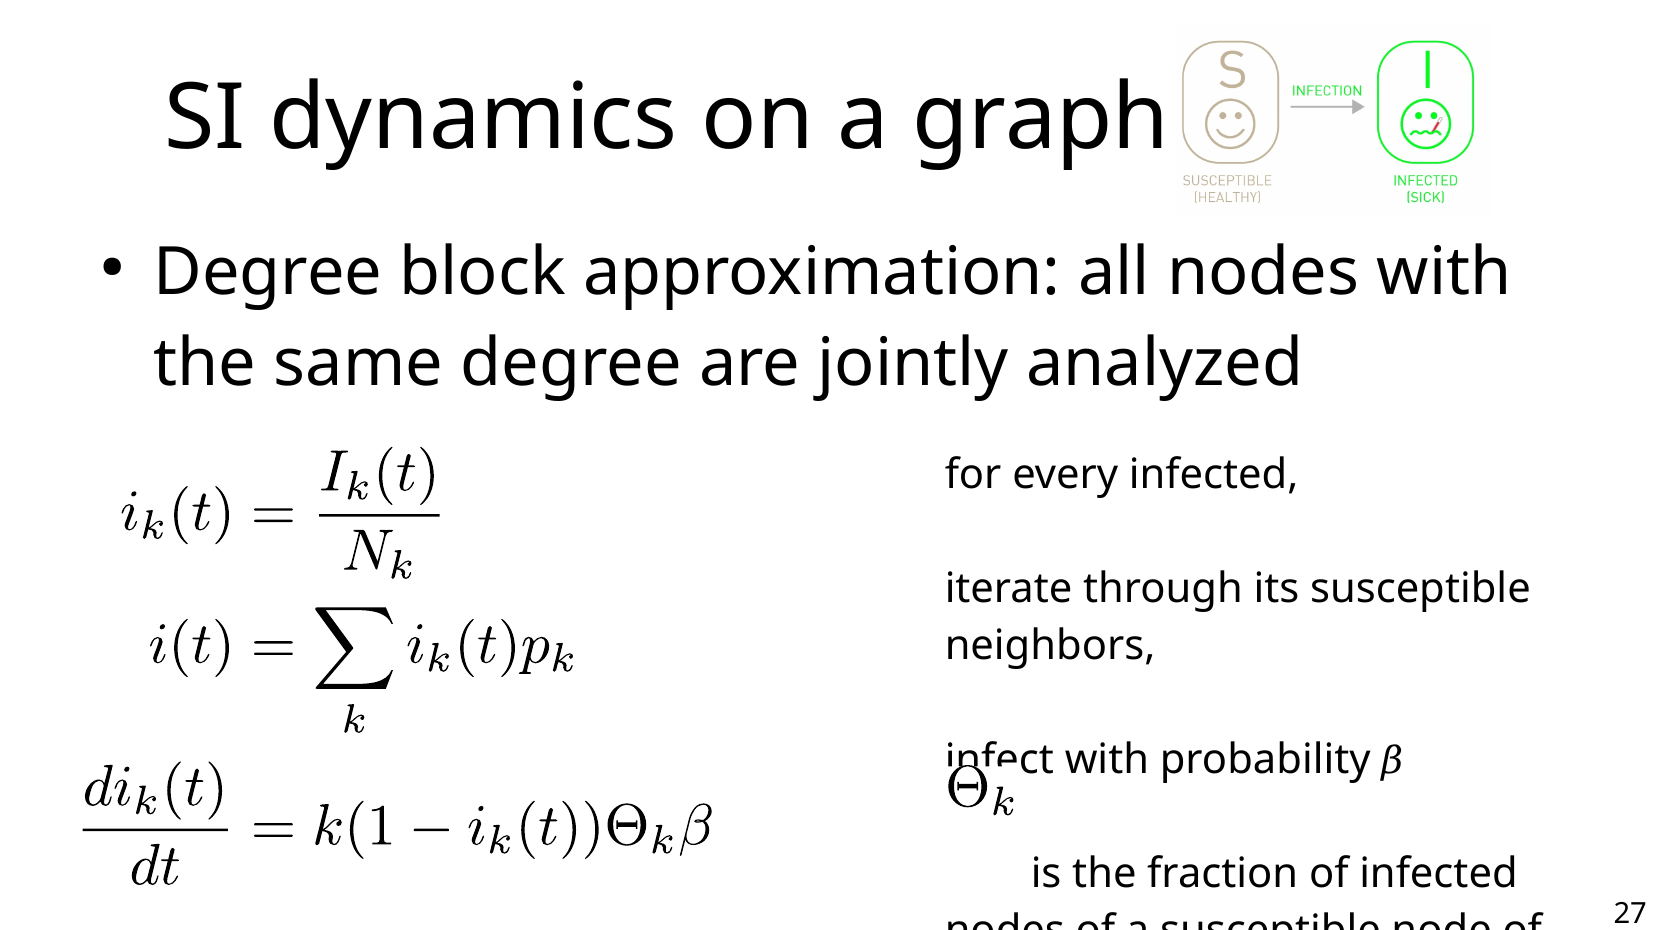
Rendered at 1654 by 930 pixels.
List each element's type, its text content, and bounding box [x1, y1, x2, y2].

picture [1175, 24, 1491, 216]
text_box [82, 446, 715, 886]
title SI dynamics on a graph [0, 1, 1336, 225]
text_box [945, 765, 1017, 816]
text_box for every infected, iterate through its susceptible neighbors, infect with probability β is the fraction of infected nodes of a susceptible node of degree k [930, 436, 1646, 886]
list Degree block approximation: all nodes with the same degree are jointly analyzed [82, 223, 1571, 763]
